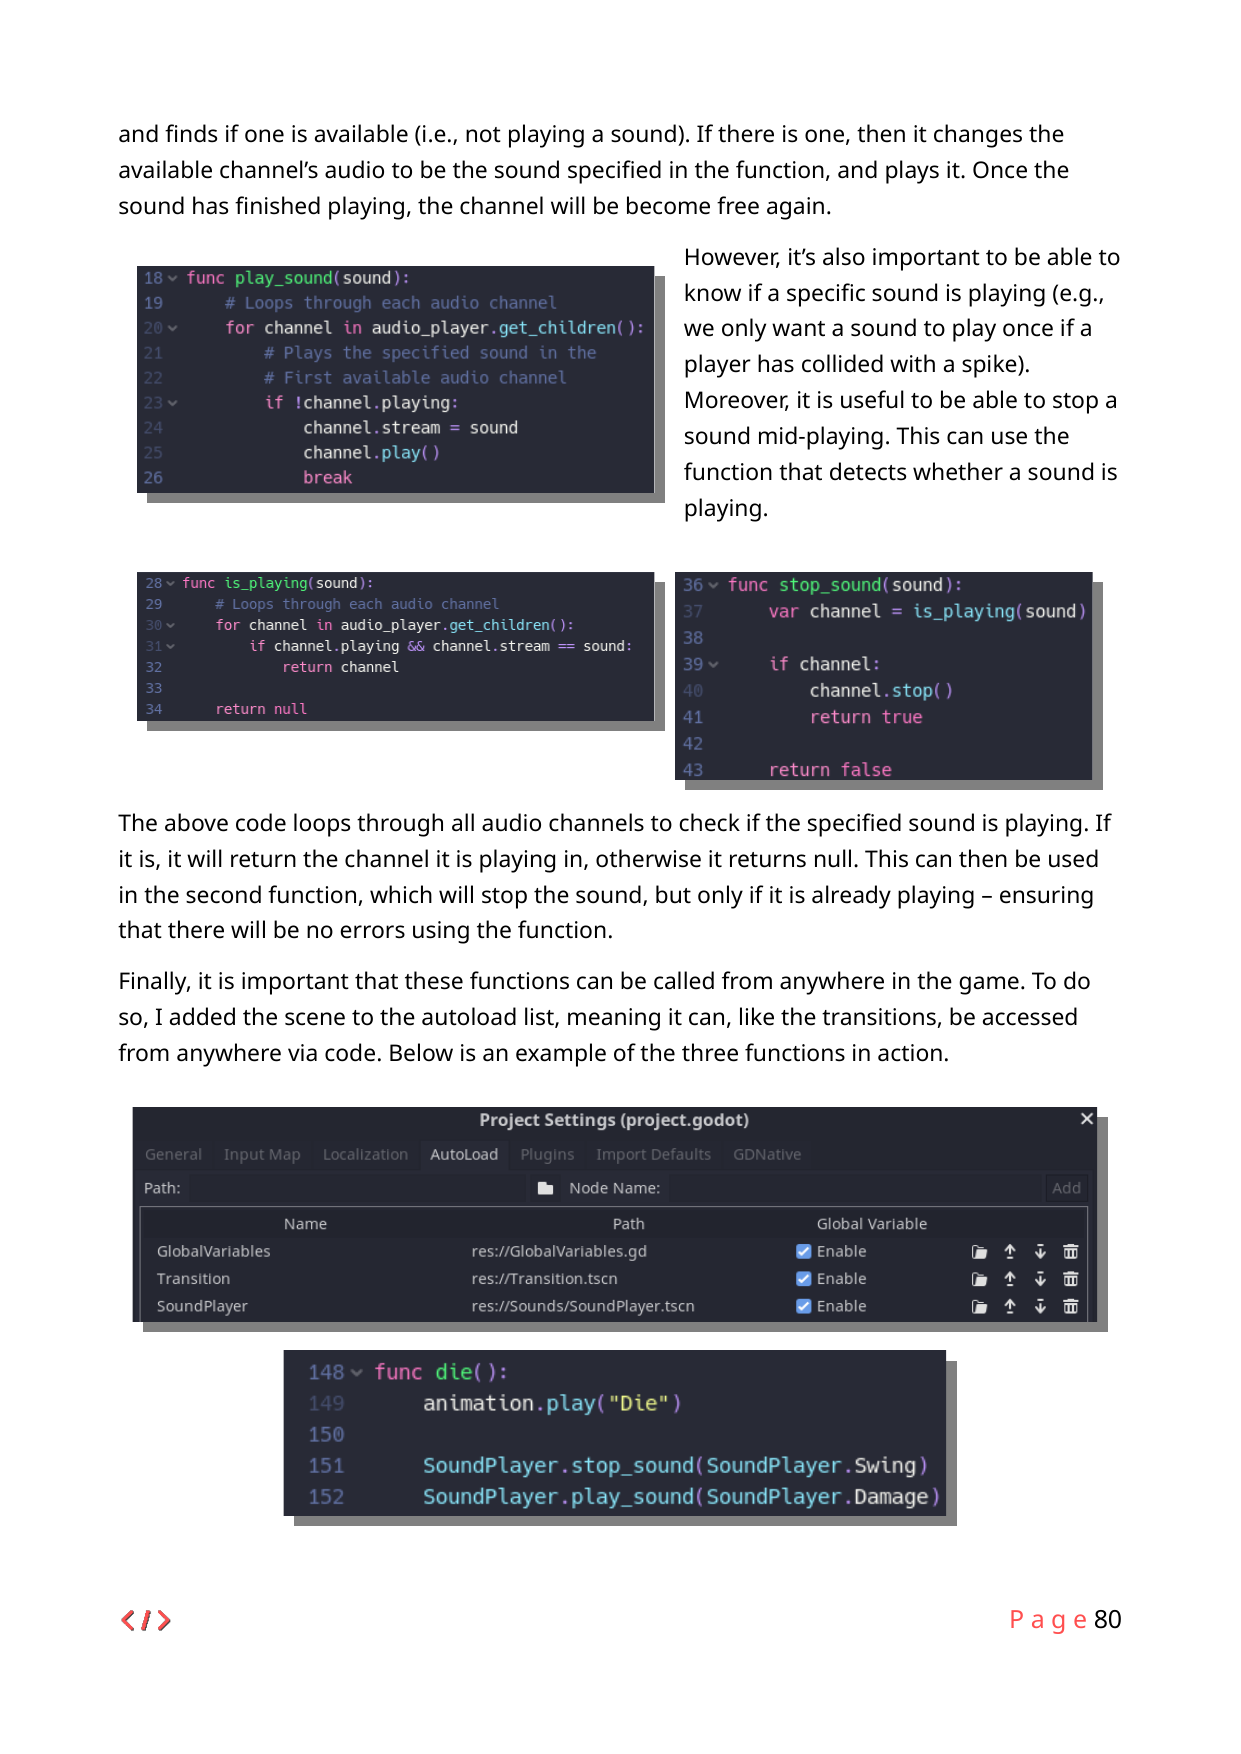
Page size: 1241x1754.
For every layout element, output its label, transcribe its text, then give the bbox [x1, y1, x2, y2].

text Finally, it is important that these functions can be called from anywhere in the game. To do so, I added the scene to the autoload list, meaning it can, like the transitions, be accessed from anywhere via code. Below is an example of the three functions in action. [118, 965, 1122, 1068]
text and finds if one is available (i.e., not playing a sound). If there is one, then it changes the available channel’s audio to be the sound specified in the function, and plays it. Once the sound has finished playing, the channel will be become free again. [118, 118, 1122, 221]
picture [283, 1350, 947, 1516]
picture [137, 266, 655, 493]
picture [132, 1107, 1098, 1322]
picture [137, 572, 655, 721]
picture [116, 1591, 175, 1649]
text However, it’s also important to be able to know if a specific sound is playing (e.g., we only want a sound to play once if a player has collided with a spike). Moreover, it is useful to be able to stop a sound mid-playing. This can use the function that detects whether a sound is playing. [118, 241, 1122, 523]
picture [675, 572, 1093, 780]
text The above code loops through all audio channels to check if the specified sound is playing. If it is, it will return the channel it is playing in, otherwise it returns null. This can then be used in the second function, which will stop the sound, but only if it is already playing – ensuring that there will be no errors using the function. [118, 543, 1122, 946]
